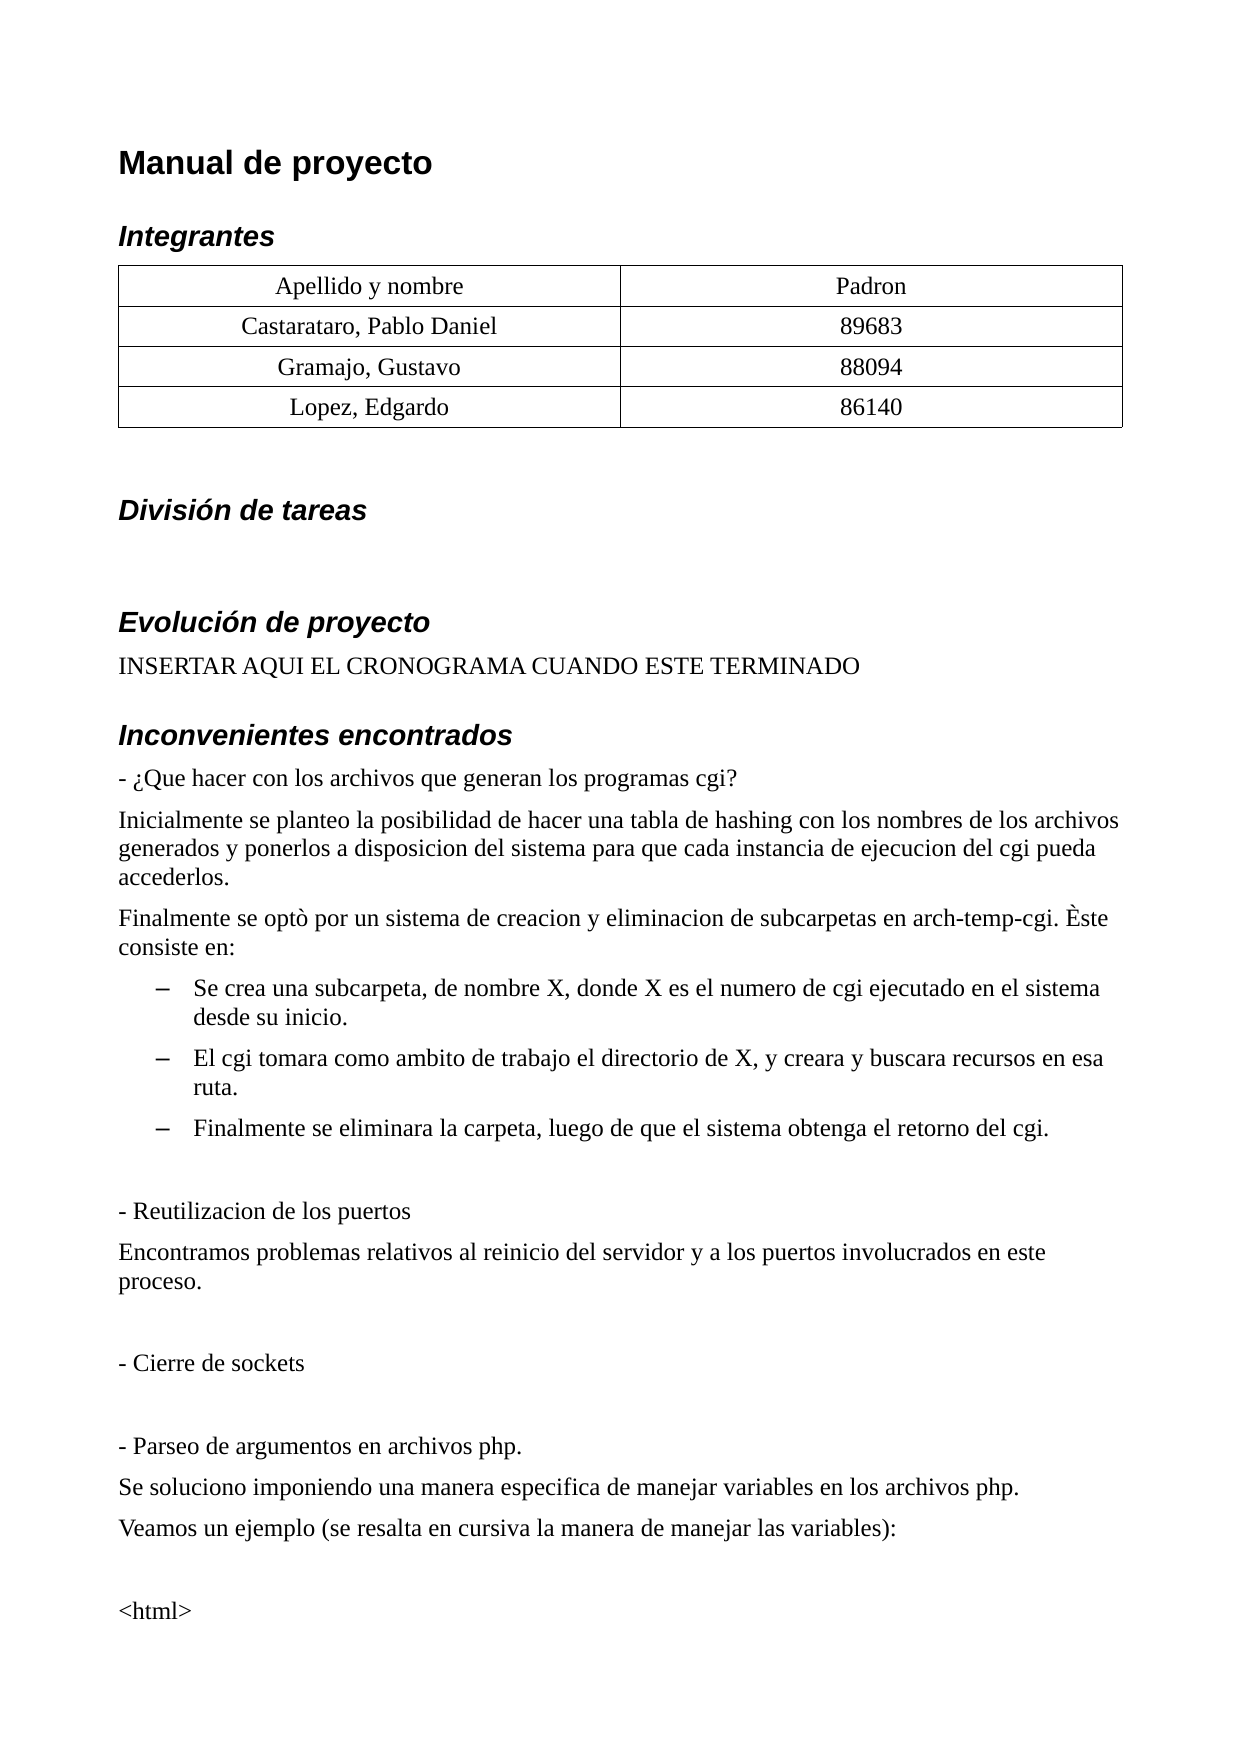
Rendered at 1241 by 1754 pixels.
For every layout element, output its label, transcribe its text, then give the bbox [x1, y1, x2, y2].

table_cell 88094 [621, 347, 1122, 386]
text Encontramos problemas relativos al reinicio del servidor y a los puertos involucrados en este proceso. [118, 1237, 1122, 1295]
table_header Apellido y nombre [119, 266, 620, 306]
subtitle Integrantes [118, 219, 1122, 253]
text Finalmente se optò por un sistema de creacion y eliminacion de subcarpetas en arch-temp-cgi. Èste consiste en: [118, 903, 1122, 961]
list Se crea una subcarpeta, de nombre X, donde X es el numero de cgi ejecutado en el sistema desde su inicio. [156, 973, 1122, 1031]
table_cell 86140 [621, 387, 1122, 427]
table_cell Lopez, Edgardo [119, 387, 620, 427]
subtitle Evolución de proyecto [118, 605, 1122, 639]
subtitle División de tareas [118, 493, 1122, 526]
list Finalmente se eliminara la carpeta, luego de que el sistema obtenga el retorno del cgi. [156, 1113, 1122, 1142]
subtitle Manual de proyecto [118, 143, 1122, 182]
text Se soluciono imponiendo una manera especifica de manejar variables en los archivos php. [118, 1472, 1122, 1501]
text Veamos un ejemplo (se resalta en cursiva la manera de manejar las variables): [118, 1513, 1122, 1542]
list El cgi tomara como ambito de trabajo el directorio de X, y creara y buscara recursos en esa ruta. [156, 1043, 1122, 1101]
table_cell Gramajo, Gustavo [119, 347, 620, 386]
text <html> [118, 1596, 1122, 1625]
text - ¿Que hacer con los archivos que generan los programas cgi? [118, 763, 1122, 792]
text Inicialmente se planteo la posibilidad de hacer una tabla de hashing con los nombres de los archivos generados y ponerlos a disposicion del sistema para que cada instancia de ejecucion del cgi pueda accederlos. [118, 805, 1122, 891]
text INSERTAR AQUI EL CRONOGRAMA CUANDO ESTE TERMINADO [118, 651, 1122, 680]
subtitle Inconvenientes encontrados [118, 717, 1122, 751]
table_cell Castarataro, Pablo Daniel [119, 307, 620, 346]
text - Reutilizacion de los puertos [118, 1196, 1122, 1225]
table_cell 89683 [621, 307, 1122, 346]
table_header Padron [621, 266, 1122, 306]
text - Cierre de sockets [118, 1348, 1122, 1377]
text - Parseo de argumentos en archivos php. [118, 1431, 1122, 1460]
